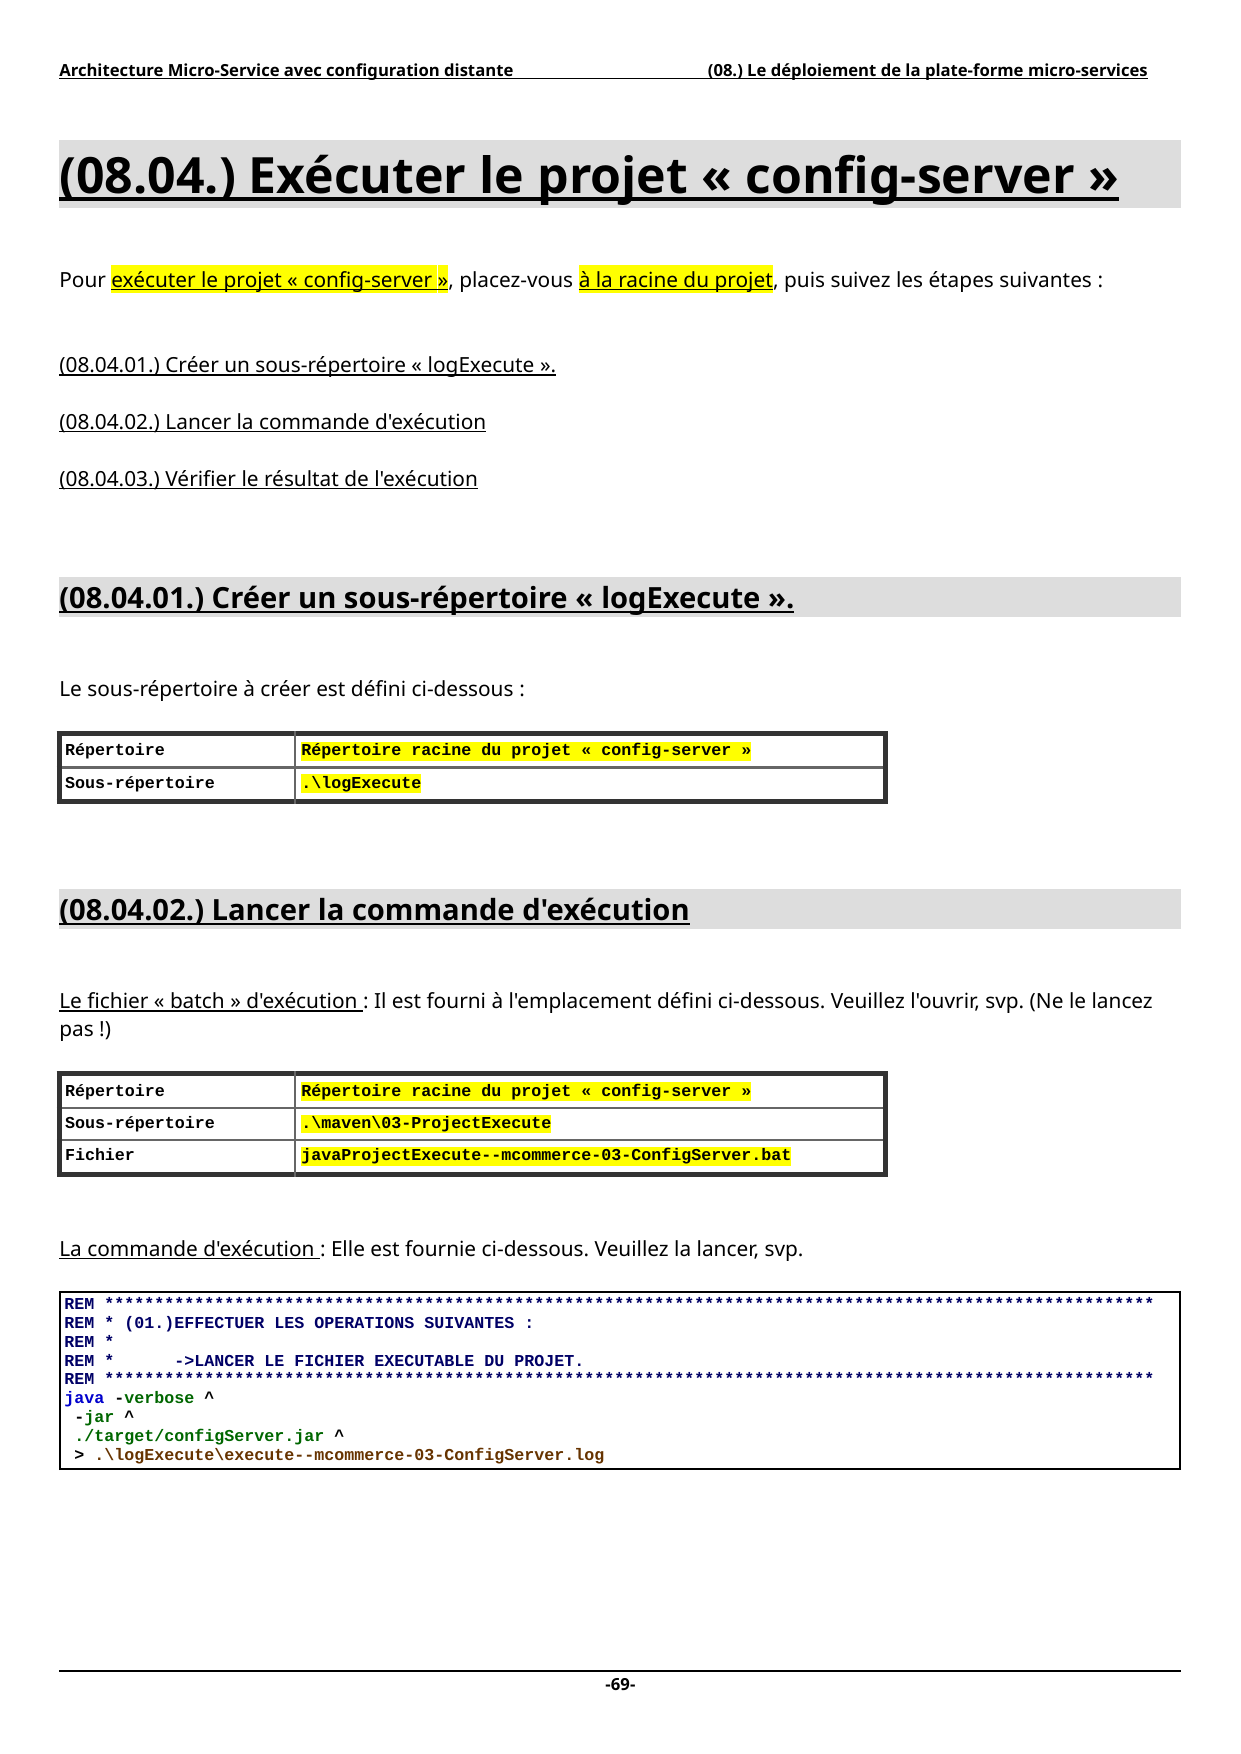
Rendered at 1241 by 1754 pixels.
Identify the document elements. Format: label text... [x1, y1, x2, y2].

text REM ********************************************************************************************************* [61, 1293, 1179, 1309]
text (08.04.) Exécuter le projet « config-server » [59, 140, 1181, 208]
text java -verbose ^ [61, 1385, 1179, 1404]
text (08.04.02.) Lancer la commande d'exécution [59, 407, 1181, 435]
text ./target/configServer.jar ^ [61, 1422, 1179, 1441]
text Pour exécuter le projet « config-server », placez-vous à la racine du projet, puis suivez les étapes suivantes : [59, 265, 1181, 293]
text (08.04.01.) Créer un sous-répertoire « logExecute ». [59, 577, 1181, 617]
table_cell javaProjectExecute--mcommerce-03-ConfigServer.bat [296, 1141, 883, 1172]
text > .\logExecute\execute--mcommerce-03-ConfigServer.log [61, 1441, 1179, 1468]
text Le fichier « batch » d'exécution : Il est fourni à l'emplacement défini ci-dessous. Veuillez l'ouvrir, svp. (Ne le lancez pas !) [59, 986, 1181, 1043]
text La commande d'exécution : Elle est fournie ci-dessous. Veuillez la lancer, svp. [59, 1234, 1181, 1262]
text REM * (01.)EFFECTUER LES OPERATIONS SUIVANTES : [61, 1309, 1179, 1328]
text (08.04.01.) Créer un sous-répertoire « logExecute ». [59, 350, 1181, 378]
table_cell .\maven\03-ProjectExecute [296, 1109, 883, 1139]
table_header Répertoire [62, 736, 294, 766]
text -jar ^ [61, 1404, 1179, 1422]
text (08.04.03.) Vérifier le résultat de l'exécution [59, 464, 1181, 492]
text REM * ->LANCER LE FICHIER EXECUTABLE DU PROJET. [61, 1347, 1179, 1366]
table_cell Sous-répertoire [62, 769, 294, 799]
table_cell Fichier [62, 1141, 294, 1172]
table_cell .\logExecute [296, 769, 883, 799]
text REM ********************************************************************************************************* [61, 1366, 1179, 1385]
text REM * [61, 1328, 1179, 1347]
text Le sous-répertoire à créer est défini ci-dessous : [59, 674, 1181, 702]
table_header Répertoire [62, 1076, 294, 1107]
text (08.04.02.) Lancer la commande d'exécution [59, 889, 1181, 929]
table_header Répertoire racine du projet « config-server » [296, 736, 883, 766]
table_header Répertoire racine du projet « config-server » [296, 1076, 883, 1107]
table_cell Sous-répertoire [62, 1109, 294, 1139]
